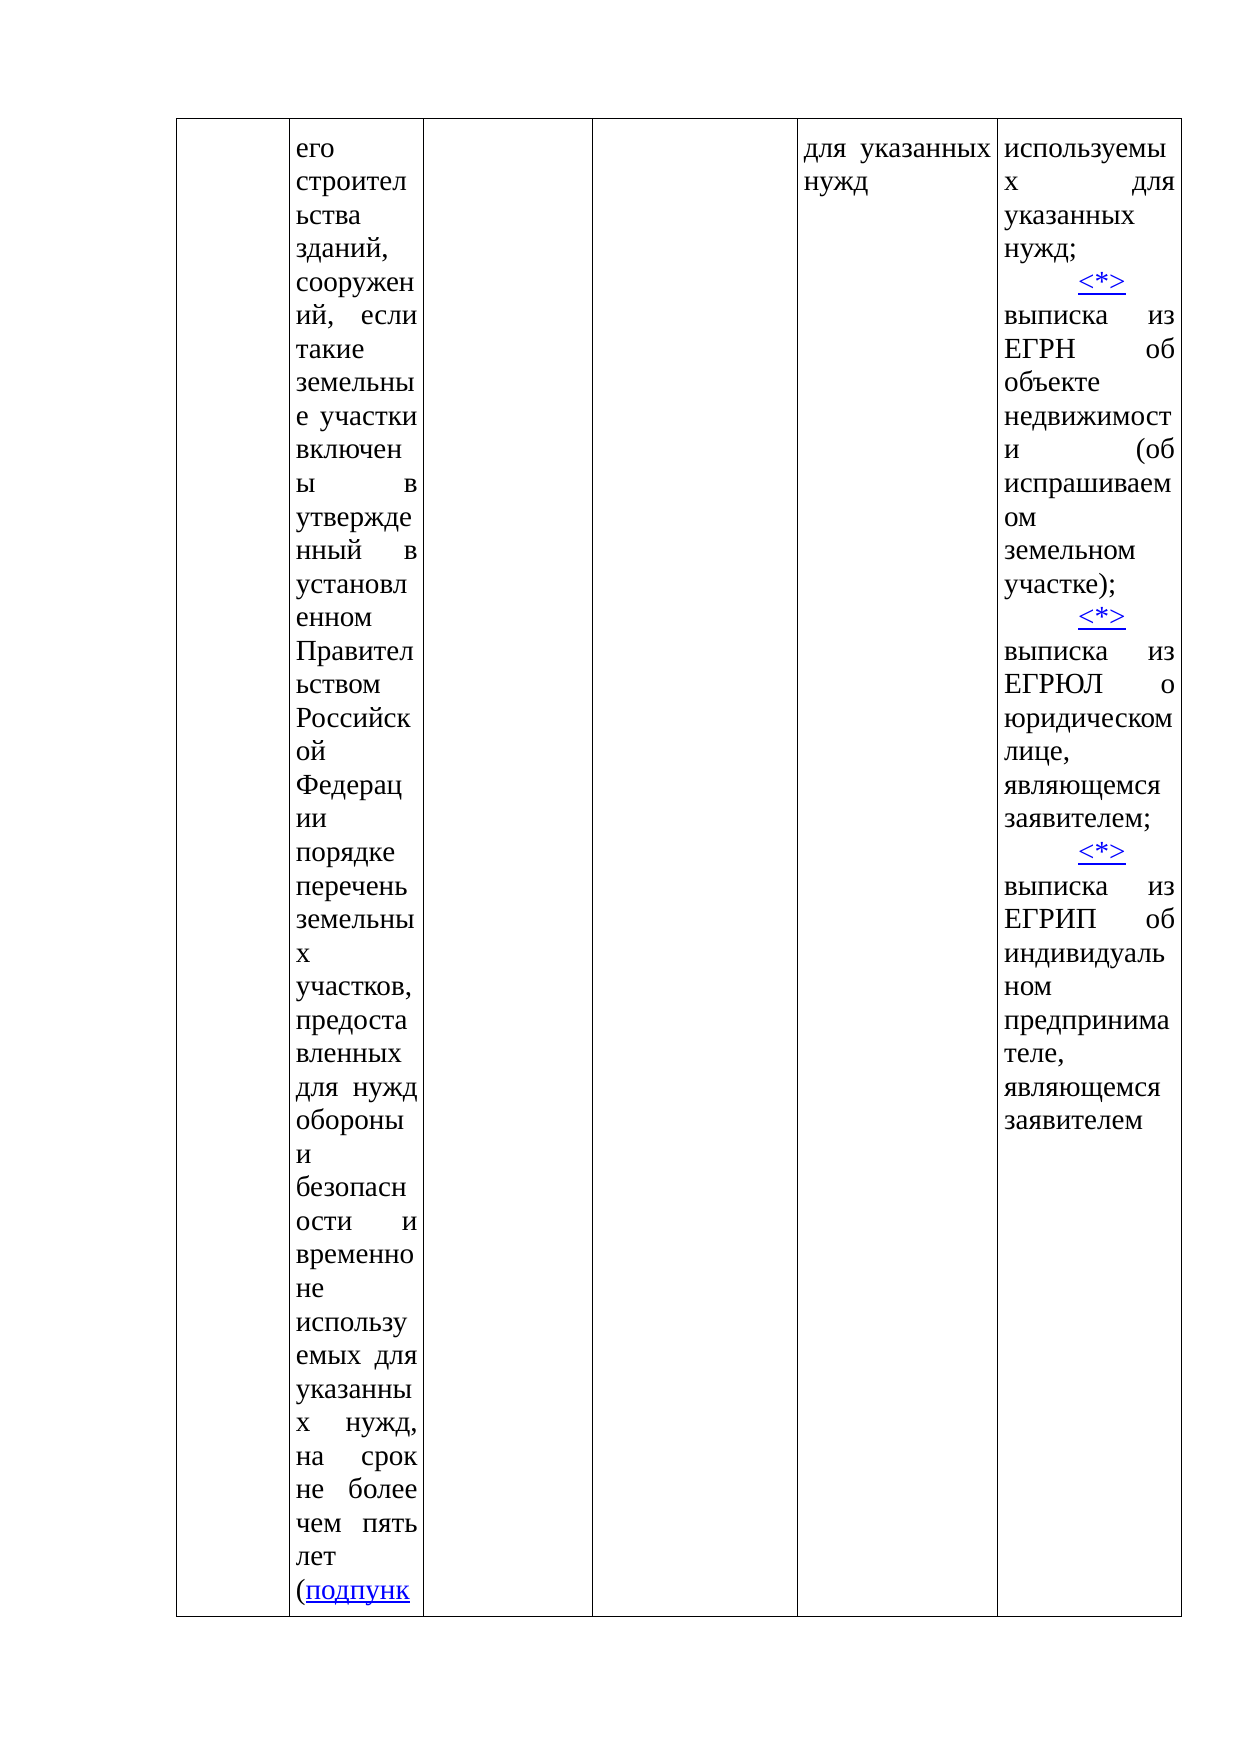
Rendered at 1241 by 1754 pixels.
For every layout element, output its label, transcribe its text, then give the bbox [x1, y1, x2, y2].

table_cell [593, 119, 797, 1616]
table_cell используемых для указанных нужд; <*> выписка из ЕГРН об объекте недвижимости (об испрашиваемом земельном участке); <*> выписка из ЕГРЮЛ о юридическом лице, являющемся заявителем; <*> выписка из ЕГРИП об индивидуальном предпринимателе, являющемся заявителем [998, 119, 1181, 1616]
table_cell [177, 119, 289, 1616]
table_cell его строительства зданий, сооружений, если такие земельные участки включены в утвержденный в установленном Правительством Российской Федерации порядке перечень земельных участков, предоставленных для нужд обороны и безопасности и временно не используемых для указанных нужд, на срок не более чем пять лет (подпунк [290, 119, 423, 1616]
table_cell для указанных нужд [798, 119, 997, 1616]
table_cell [424, 119, 592, 1616]
